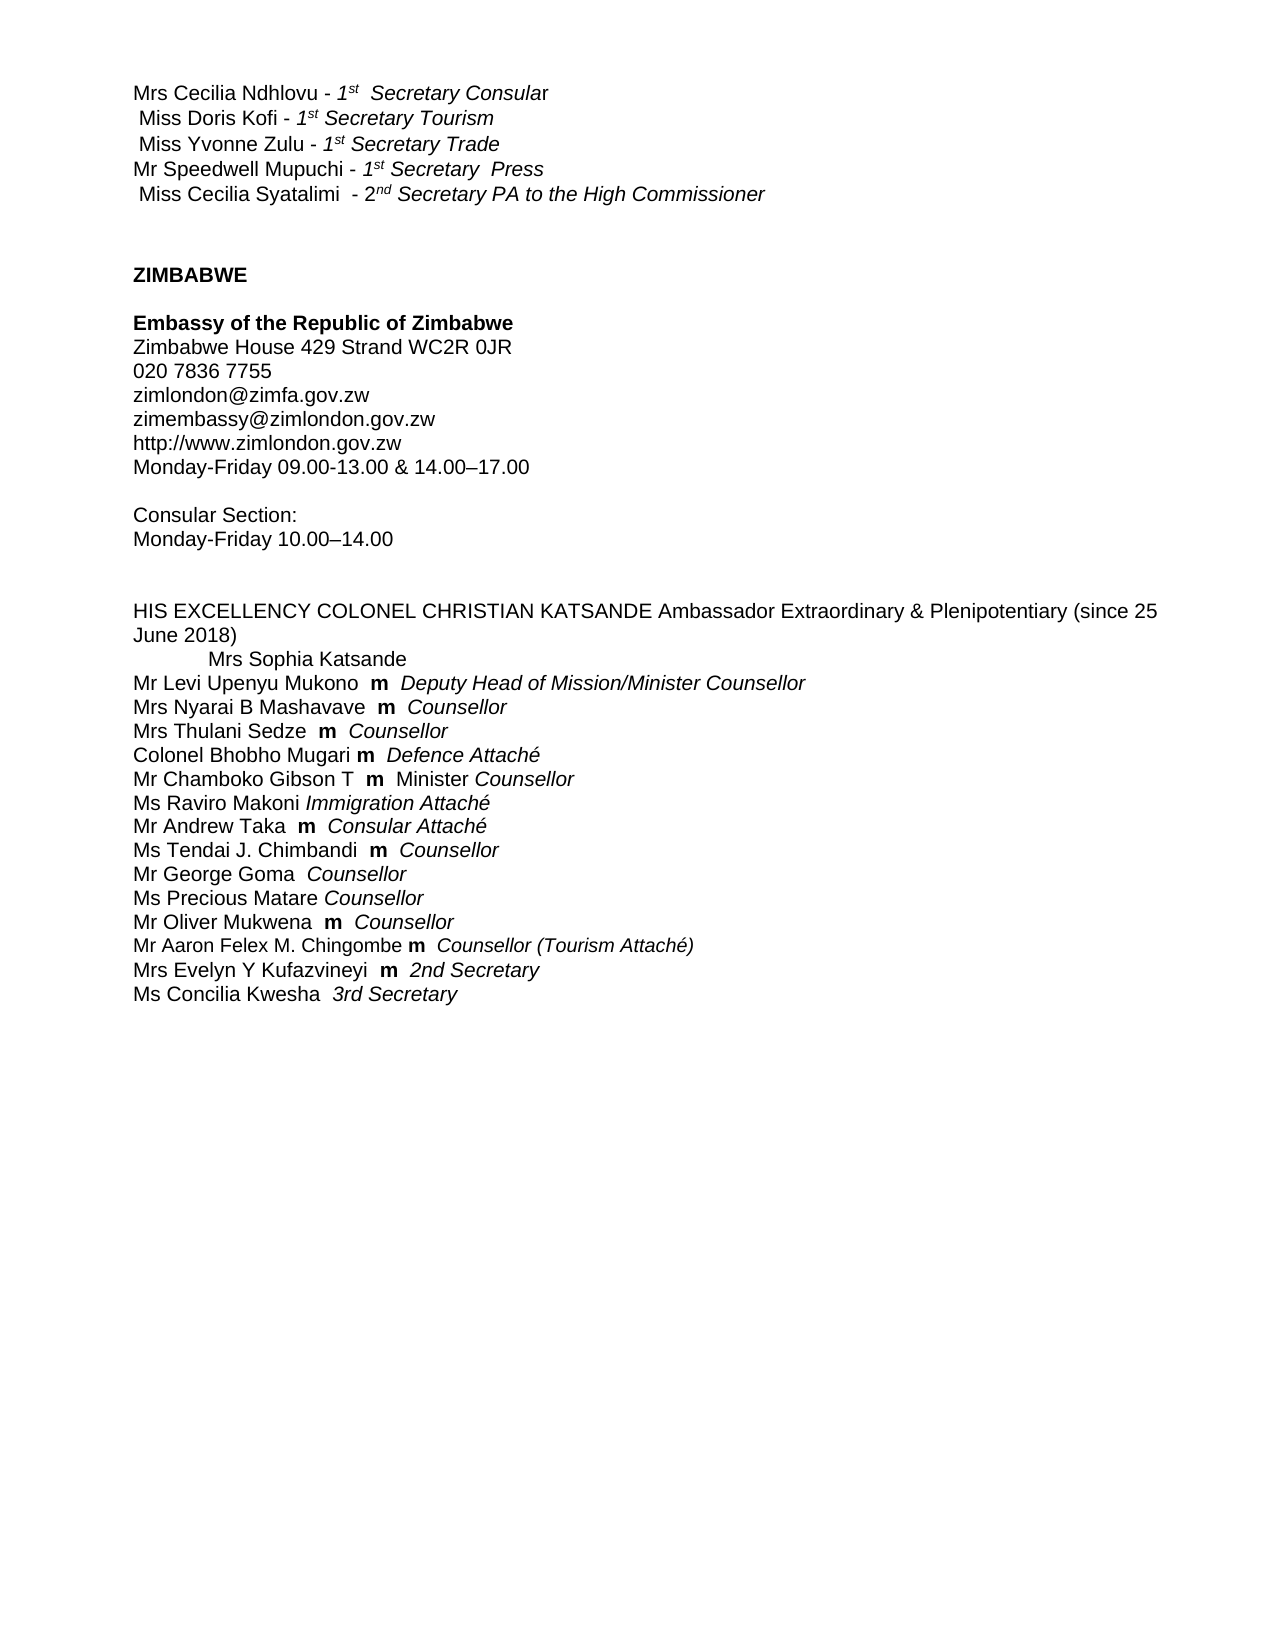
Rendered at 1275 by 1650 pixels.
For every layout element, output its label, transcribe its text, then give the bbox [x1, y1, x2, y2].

text Mr Chamboko Gibson T m Minister Counsellor [133, 766, 1181, 790]
text Mrs Cecilia Ndhlovu - 1st Secretary Consular Miss Doris Kofi - 1st Secretary Tourism Miss Yvonne Zulu - 1st Secretary Trade [133, 81, 1181, 156]
text zimembassy@zimlondon.gov.zw [133, 407, 1181, 431]
text Zimbabwe House 429 Strand WC2R 0JR [133, 335, 1181, 359]
text Mr Oliver Mukwena m Counsellor [133, 910, 1181, 934]
text 020 7836 7755 [133, 359, 1181, 383]
text Mr Aaron Felex M. Chingombe m Counsellor (Tourism Attaché) [133, 934, 1181, 957]
text Consular Section: [133, 503, 1181, 527]
text Embassy of the Republic of Zimbabwe [133, 311, 1181, 335]
text Ms Raviro Makoni Immigration Attaché [133, 790, 1181, 814]
text HIS EXCELLENCY COLONEL CHRISTIAN KATSANDE Ambassador Extraordinary & Plenipotentiary (since 25 June 2018) [133, 599, 1181, 647]
text ZIMBABWE [133, 263, 1181, 287]
text Monday-Friday 10.00–14.00 [133, 527, 1181, 551]
text Mr Andrew Taka m Consular Attaché [133, 814, 1181, 838]
text http://www.zimlondon.gov.zw [133, 431, 1181, 455]
text Mrs Nyarai B Mashavave m Counsellor [133, 694, 1181, 718]
text Mrs Sophia Katsande [133, 647, 1181, 671]
text Ms Tendai J. Chimbandi m Counsellor [133, 838, 1181, 862]
text Mr George Goma Counsellor [133, 862, 1181, 886]
text Ms Concilia Kwesha 3rd Secretary [133, 982, 1181, 1006]
text Ms Precious Matare Counsellor [133, 886, 1181, 910]
text Monday-Friday 09.00-13.00 & 14.00–17.00 [133, 455, 1181, 479]
text Mr Levi Upenyu Mukono m Deputy Head of Mission/Minister Counsellor [133, 671, 1181, 694]
text Mr Speedwell Mupuchi - 1st Secretary Press Miss Cecilia Syatalimi - 2nd Secretary PA to the High Commissioner [133, 157, 1181, 206]
text Mrs Thulani Sedze m Counsellor [133, 718, 1181, 742]
text Mrs Evelyn Y Kufazvineyi m 2nd Secretary [133, 958, 1181, 982]
text Colonel Bhobho Mugari m Defence Attaché [133, 742, 1181, 766]
text zimlondon@zimfa.gov.zw [133, 383, 1181, 407]
